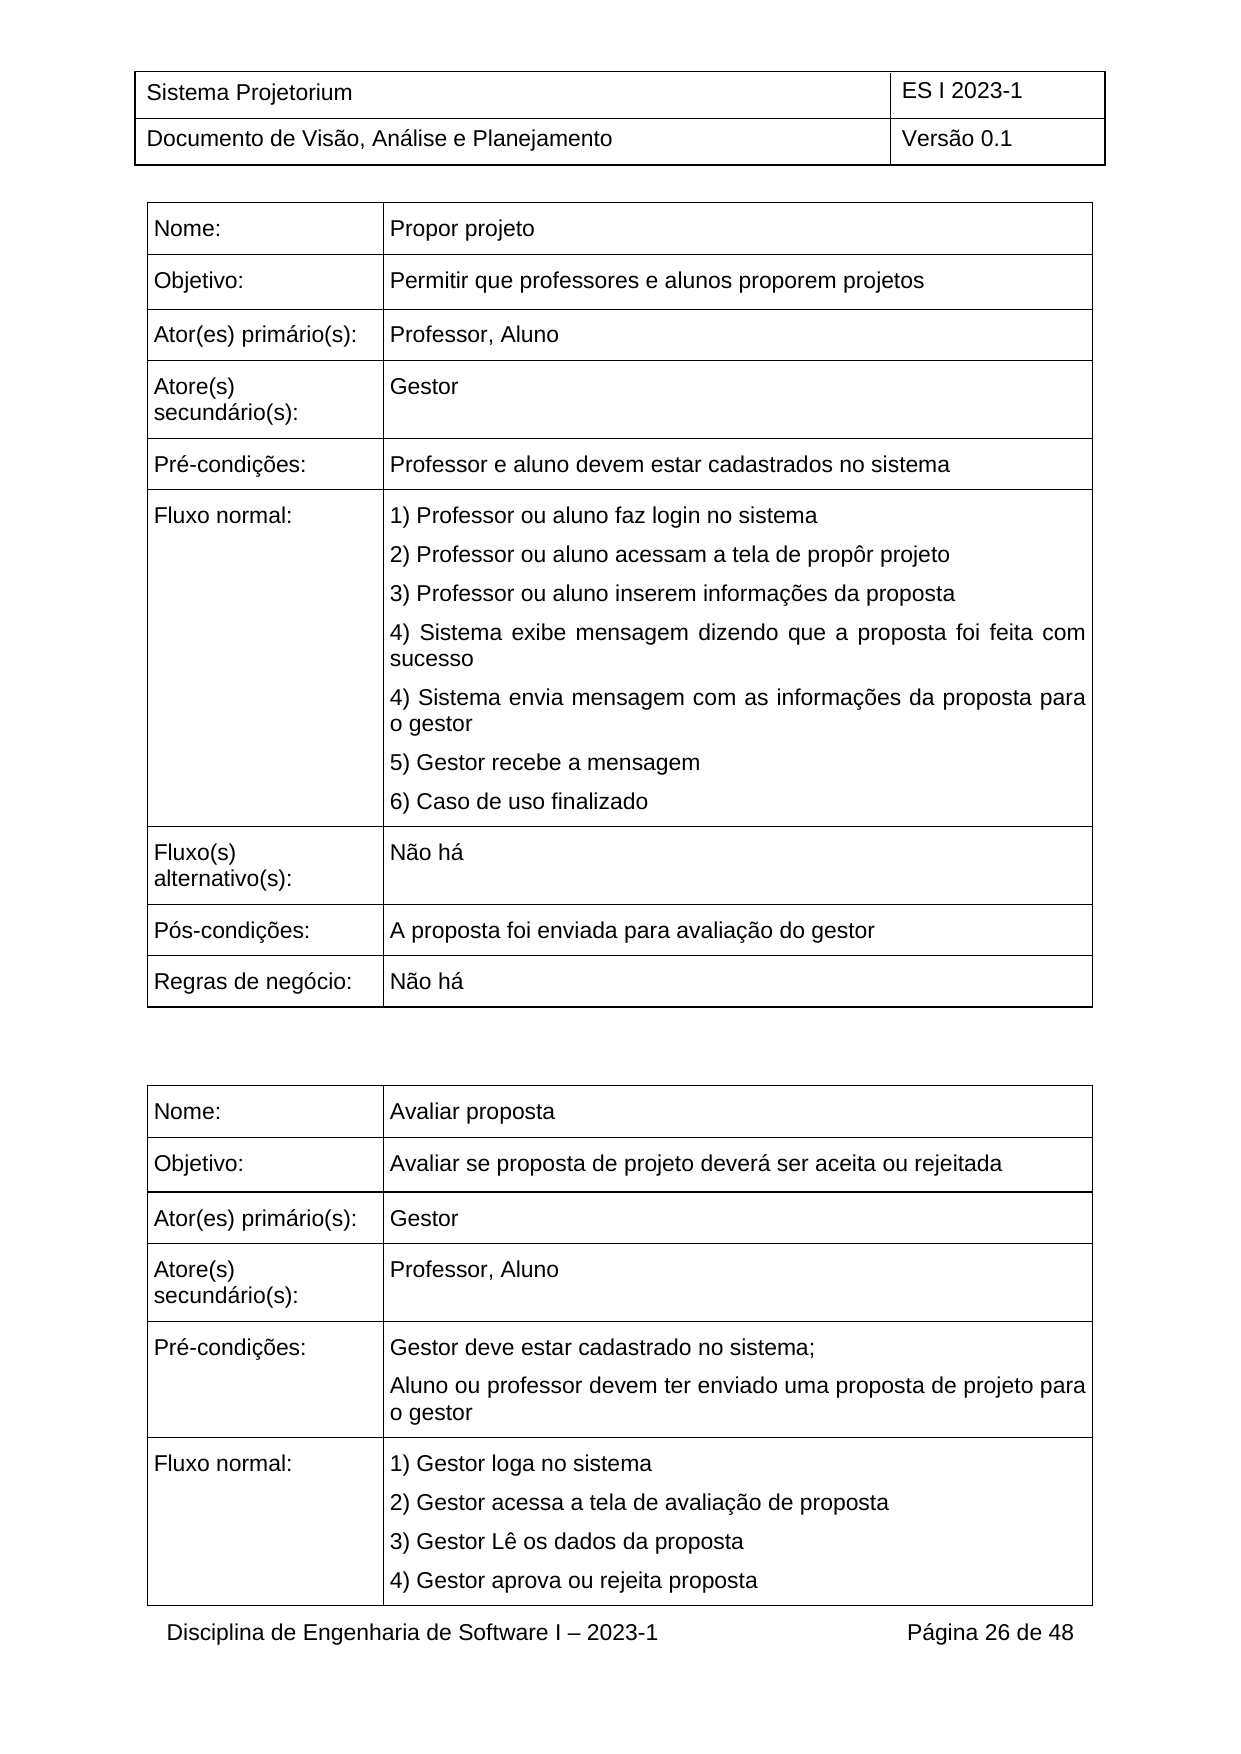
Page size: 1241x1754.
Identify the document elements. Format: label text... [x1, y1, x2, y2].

table_cell Fluxo(s) alternativo(s): [148, 827, 383, 904]
table_cell Gestor deve estar cadastrado no sistema; Aluno ou professor devem ter enviado uma proposta de projeto para o gestor [384, 1322, 1092, 1437]
table_header Nome: [148, 1086, 383, 1137]
table_cell Pré-condições: [148, 439, 383, 489]
table_cell Professor e aluno devem estar cadastrados no sistema [384, 439, 1092, 489]
table_header Nome: [148, 203, 383, 253]
table_cell Avaliar se proposta de projeto deverá ser aceita ou rejeitada [384, 1138, 1092, 1191]
table_cell Ator(es) primário(s): [148, 1193, 383, 1243]
table_cell Fluxo normal: [148, 1438, 383, 1605]
table_cell Pré-condições: [148, 1322, 383, 1437]
table_cell Não há [384, 827, 1092, 904]
table_cell Professor, Aluno [384, 310, 1092, 360]
table_cell Permitir que professores e alunos proporem projetos [384, 255, 1092, 308]
table_cell Ator(es) primário(s): [148, 310, 383, 360]
table_cell Objetivo: [148, 1138, 383, 1191]
table_cell 1) Gestor loga no sistema 2) Gestor acessa a tela de avaliação de proposta 3) Gestor Lê os dados da proposta 4) Gestor aprova ou rejeita proposta [384, 1438, 1092, 1605]
table_cell Regras de negócio: [148, 956, 383, 1006]
table_cell Atore(s) secundário(s): [148, 361, 383, 437]
table_cell Professor, Aluno [384, 1244, 1092, 1321]
table_cell 1) Professor ou aluno faz login no sistema 2) Professor ou aluno acessam a tela de propôr projeto 3) Professor ou aluno inserem informações da proposta 4) Sistema exibe mensagem dizendo que a proposta foi feita com sucesso 4) Sistema envia mensagem com as informações da proposta para o gestor 5) Gestor recebe a mensagem 6) Caso de uso finalizado [384, 490, 1092, 826]
table_cell Fluxo normal: [148, 490, 383, 826]
table_cell Gestor [384, 361, 1092, 437]
table_cell A proposta foi enviada para avaliação do gestor [384, 905, 1092, 955]
table_cell Objetivo: [148, 255, 383, 308]
table_header Avaliar proposta [384, 1086, 1092, 1137]
table_cell Não há [384, 956, 1092, 1006]
table_header Propor projeto [384, 203, 1092, 253]
table_cell Gestor [384, 1193, 1092, 1243]
table_cell Atore(s) secundário(s): [148, 1244, 383, 1321]
table_cell Pós-condições: [148, 905, 383, 955]
